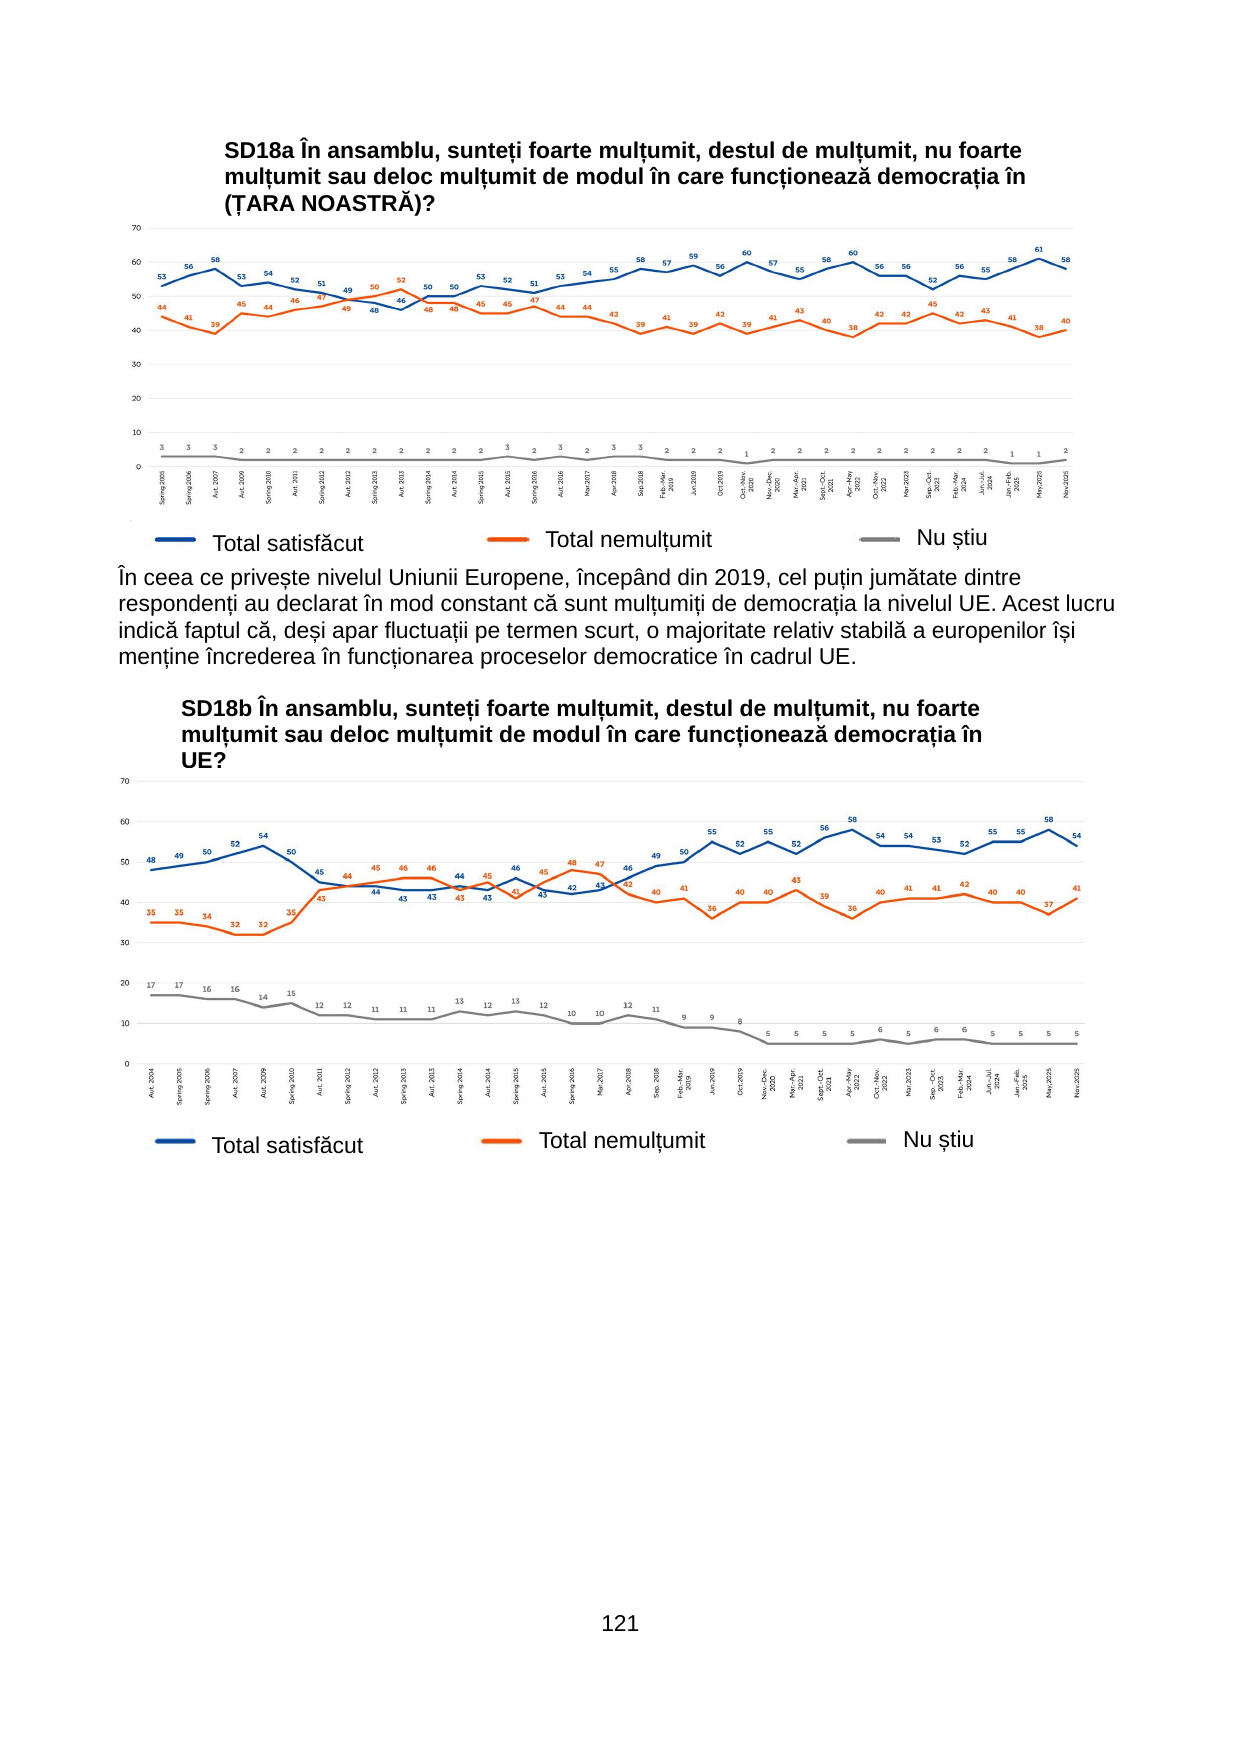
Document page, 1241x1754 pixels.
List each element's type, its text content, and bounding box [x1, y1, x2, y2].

text În ceea ce privește nivelul Uniunii Europene, începând din 2019, cel puțin jumătate dintre respondenți au declarat în mod constant că sunt mulțumiți de democrația la nivelul UE. Acest lucru indică faptul că, deși apar fluctuații pe termen scurt, o majoritate relativ stabilă a europenilor își menține încrederea în funcționarea proceselor democratice în cadrul UE. [118, 124, 1122, 669]
picture [226, 540, 233, 547]
picture [143, 1122, 886, 1150]
picture [118, 768, 1085, 1115]
picture [226, 1142, 233, 1150]
picture [130, 216, 1073, 547]
picture [559, 536, 566, 546]
picture [579, 541, 586, 547]
